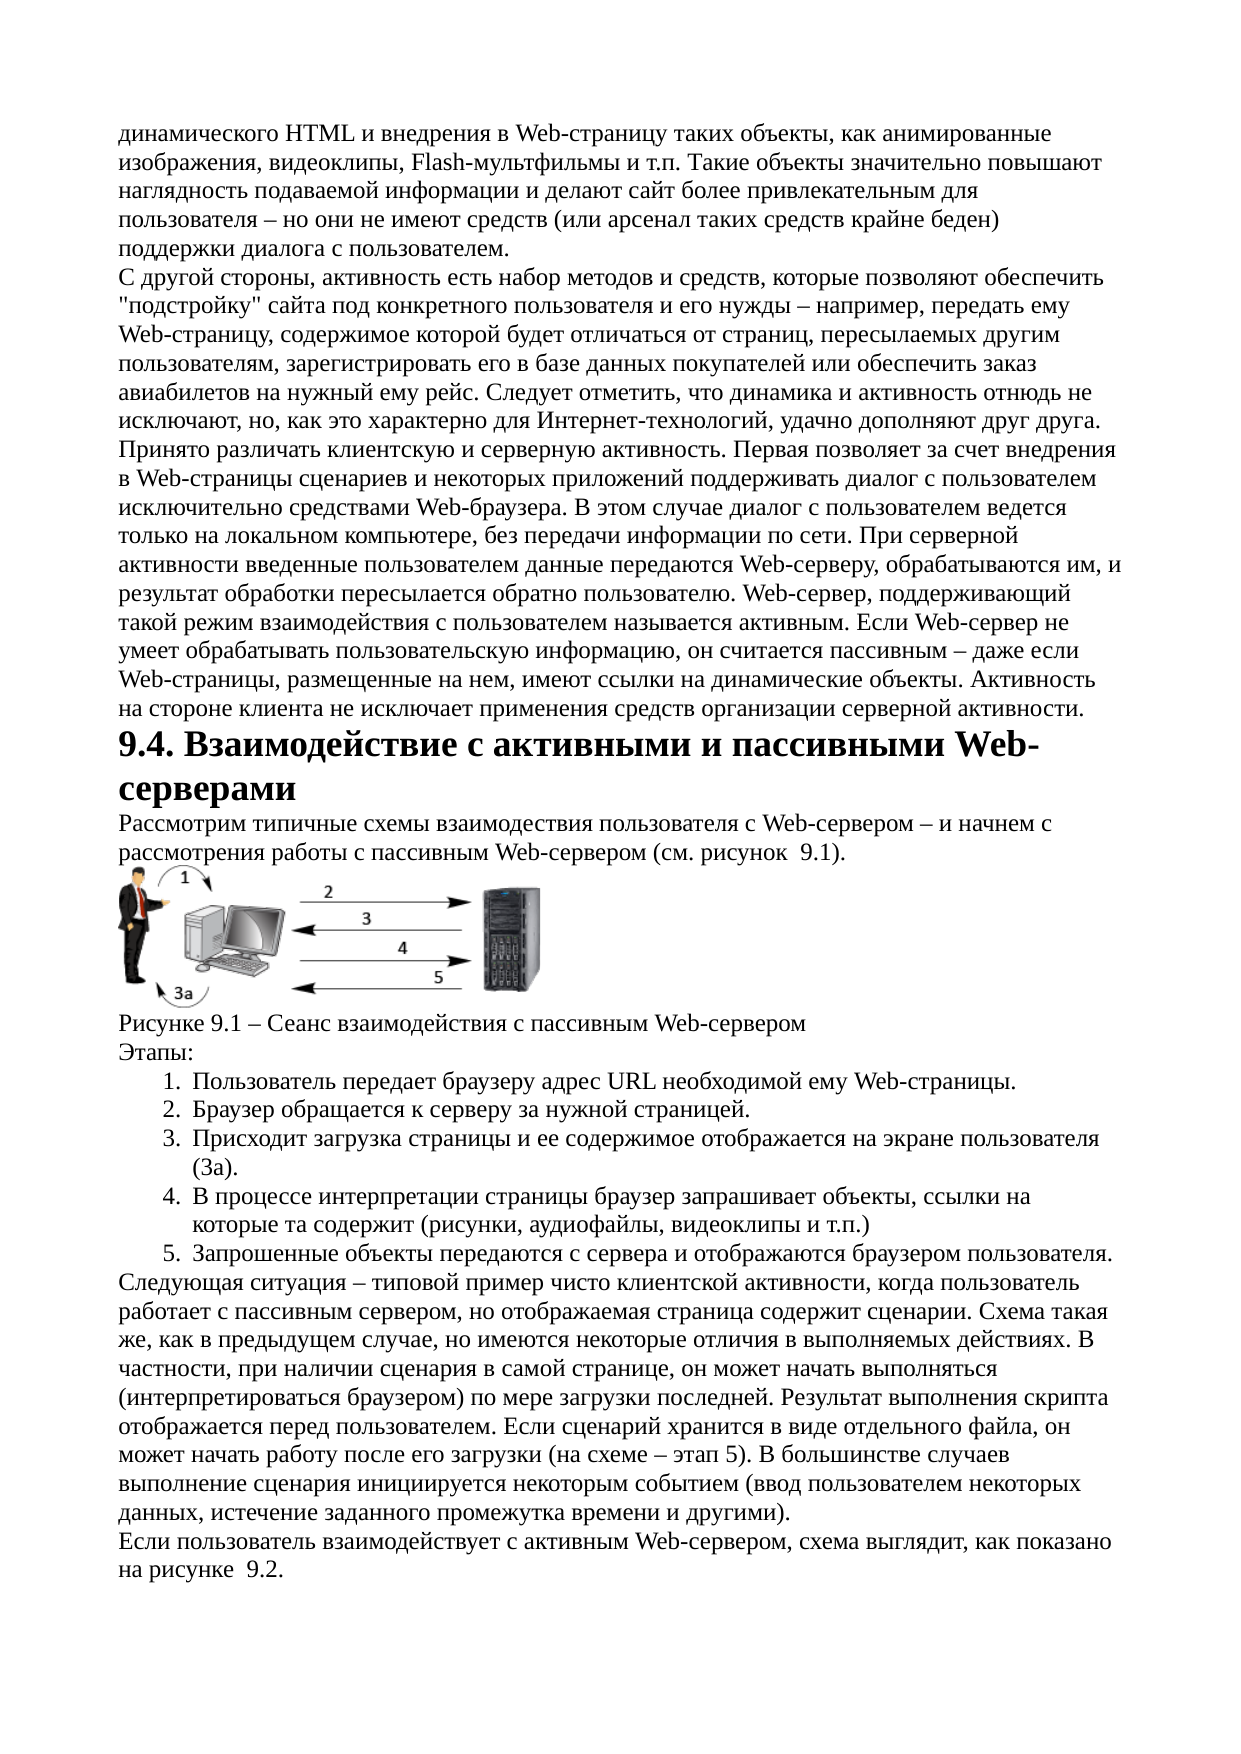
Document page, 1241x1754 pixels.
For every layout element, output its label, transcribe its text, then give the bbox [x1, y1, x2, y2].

subtitle 9.4. Взаимодействие с активными и пассивными Web-серверами [118, 722, 1122, 808]
list Браузер обращается к серверу за нужной страницей. [162, 1094, 1122, 1123]
picture [118, 865, 541, 1009]
text Если пользователь взаимодействует с активным Web-сервером, схема выглядит, как показано на рисунке 9.2. [118, 1526, 1122, 1583]
list Присходит загрузка страницы и ее содержимое отображается на экране пользователя (3а). [162, 1123, 1122, 1181]
text Следующая ситуация – типовой пример чисто клиентской активности, когда пользователь работает с пассивным сервером, но отображаемая страница содержит сценарии. Схема такая же, как в предыдущем случае, но имеются некоторые отличия в выполняемых действиях. В частности, при наличии сценария в самой странице, он может начать выполняться (интерпретироваться браузером) по мере загрузки последней. Результат выполнения скрипта отображается перед пользователем. Если сценарий хранится в виде отдельного файла, он может начать работу после его загрузки (на схеме – этап 5). В большинстве случаев выполнение сценария инициируется некоторым событием (ввод пользователем некоторых данных, истечение заданного промежутка времени и другими). [118, 1267, 1122, 1526]
text Рассмотрим типичные схемы взаимодествия пользователя с Web-сервером – и начнем с рассмотрения работы с пассивным Web-сервером (см. рисунок 9.1). [118, 808, 1122, 866]
text Рисунке 9.1 – Сеанс взаимодействия с пассивным Web-сервером [118, 1008, 1122, 1037]
text динамического HTML и внедрения в Web-страницу таких объекты, как анимированные изображения, видеоклипы, Flash-мультфильмы и т.п. Такие объекты значительно повышают наглядность подаваемой информации и делают сайт более привлекательным для пользователя – но они не имеют средств (или арсенал таких средств крайне беден) поддержки диалога с пользователем. [118, 118, 1122, 262]
text Этапы: [118, 1037, 1122, 1066]
list Пользователь передает браузеру адрес URL необходимой ему Web-страницы. [162, 1066, 1122, 1094]
text Принято различать клиентскую и серверную активность. Первая позволяет за счет внедрения в Web-страницы сценариев и некоторых приложений поддерживать диалог с пользователем исключительно средствами Web-браузера. В этом случае диалог с пользователем ведется только на локальном компьютере, без передачи информации по сети. При серверной активности введенные пользователем данные передаются Web-серверу, обрабатываются им, и результат обработки пересылается обратно пользователю. Web-сервер, поддерживающий такой режим взаимодействия с пользователем называется активным. Если Web-сервер не умеет обрабатывать пользовательскую информацию, он считается пассивным – даже если Web-страницы, размещенные на нем, имеют ссылки на динамические объекты. Активность на стороне клиента не исключает применения средств организации серверной активности. [118, 434, 1122, 722]
text С другой стороны, активность есть набор методов и средств, которые позволяют обеспечить "подстройку" сайта под конкретного пользователя и его нужды – например, передать ему Web-страницу, содержимое которой будет отличаться от страниц, пересылаемых другим пользователям, зарегистрировать его в базе данных покупателей или обеспечить заказ авиабилетов на нужный ему рейс. Следует отметить, что динамика и активность отнюдь не исключают, но, как это характерно для Интернет-технологий, удачно дополняют друг друга. [118, 262, 1122, 434]
list В процессе интерпретации страницы браузер запрашивает объекты, ссылки на которые та содержит (рисунки, аудиофайлы, видеоклипы и т.п.) [162, 1181, 1122, 1238]
list Запрошенные объекты передаются с сервера и отображаются браузером пользователя. [162, 1238, 1122, 1267]
